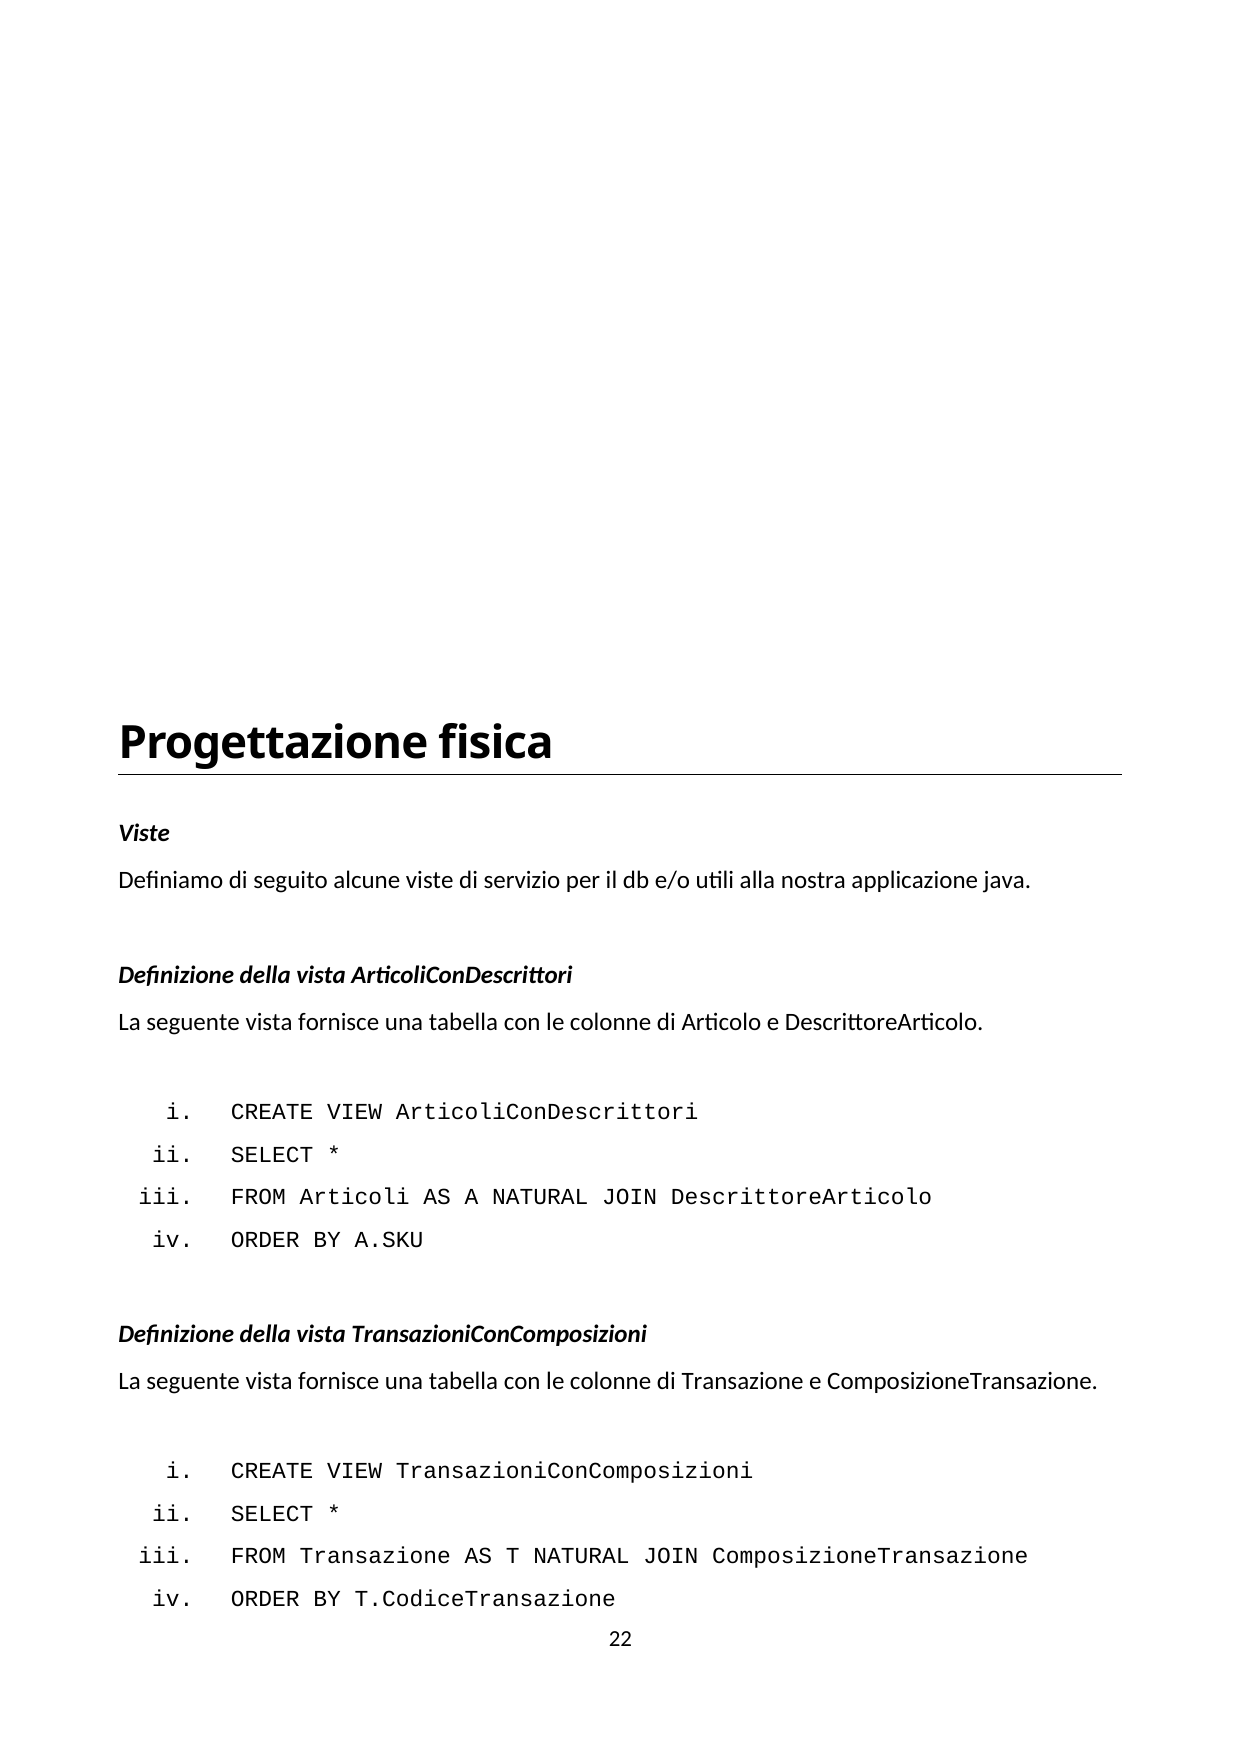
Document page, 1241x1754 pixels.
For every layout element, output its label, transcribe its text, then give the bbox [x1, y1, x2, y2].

title Progettazione fisica [118, 709, 1122, 774]
text La seguente vista fornisce una tabella con le colonne di Transazione e ComposizioneTransazione. [118, 1365, 1122, 1396]
text Definizione della vista ArticoliConDescrittori [118, 959, 1122, 989]
list CREATE VIEW TransazioniConComposizioni [193, 1459, 1122, 1486]
list FROM Articoli AS A NATURAL JOIN DescrittoreArticolo [193, 1186, 1122, 1212]
list ORDER BY T.CodiceTransazione [193, 1587, 1122, 1613]
text La seguente vista fornisce una tabella con le colonne di Articolo e DescrittoreArticolo. [118, 1006, 1122, 1037]
list CREATE VIEW ArticoliConDescrittori [193, 1100, 1122, 1126]
text Viste [118, 817, 1122, 848]
text Definizione della vista TransazioniConComposizioni [118, 1318, 1122, 1348]
list ORDER BY A.SKU [193, 1228, 1122, 1254]
list SELECT * [193, 1502, 1122, 1528]
text Definiamo di seguito alcune viste di servizio per il db e/o utili alla nostra applicazione java. [118, 864, 1122, 895]
list SELECT * [193, 1143, 1122, 1169]
list FROM Transazione AS T NATURAL JOIN ComposizioneTransazione [193, 1545, 1122, 1571]
